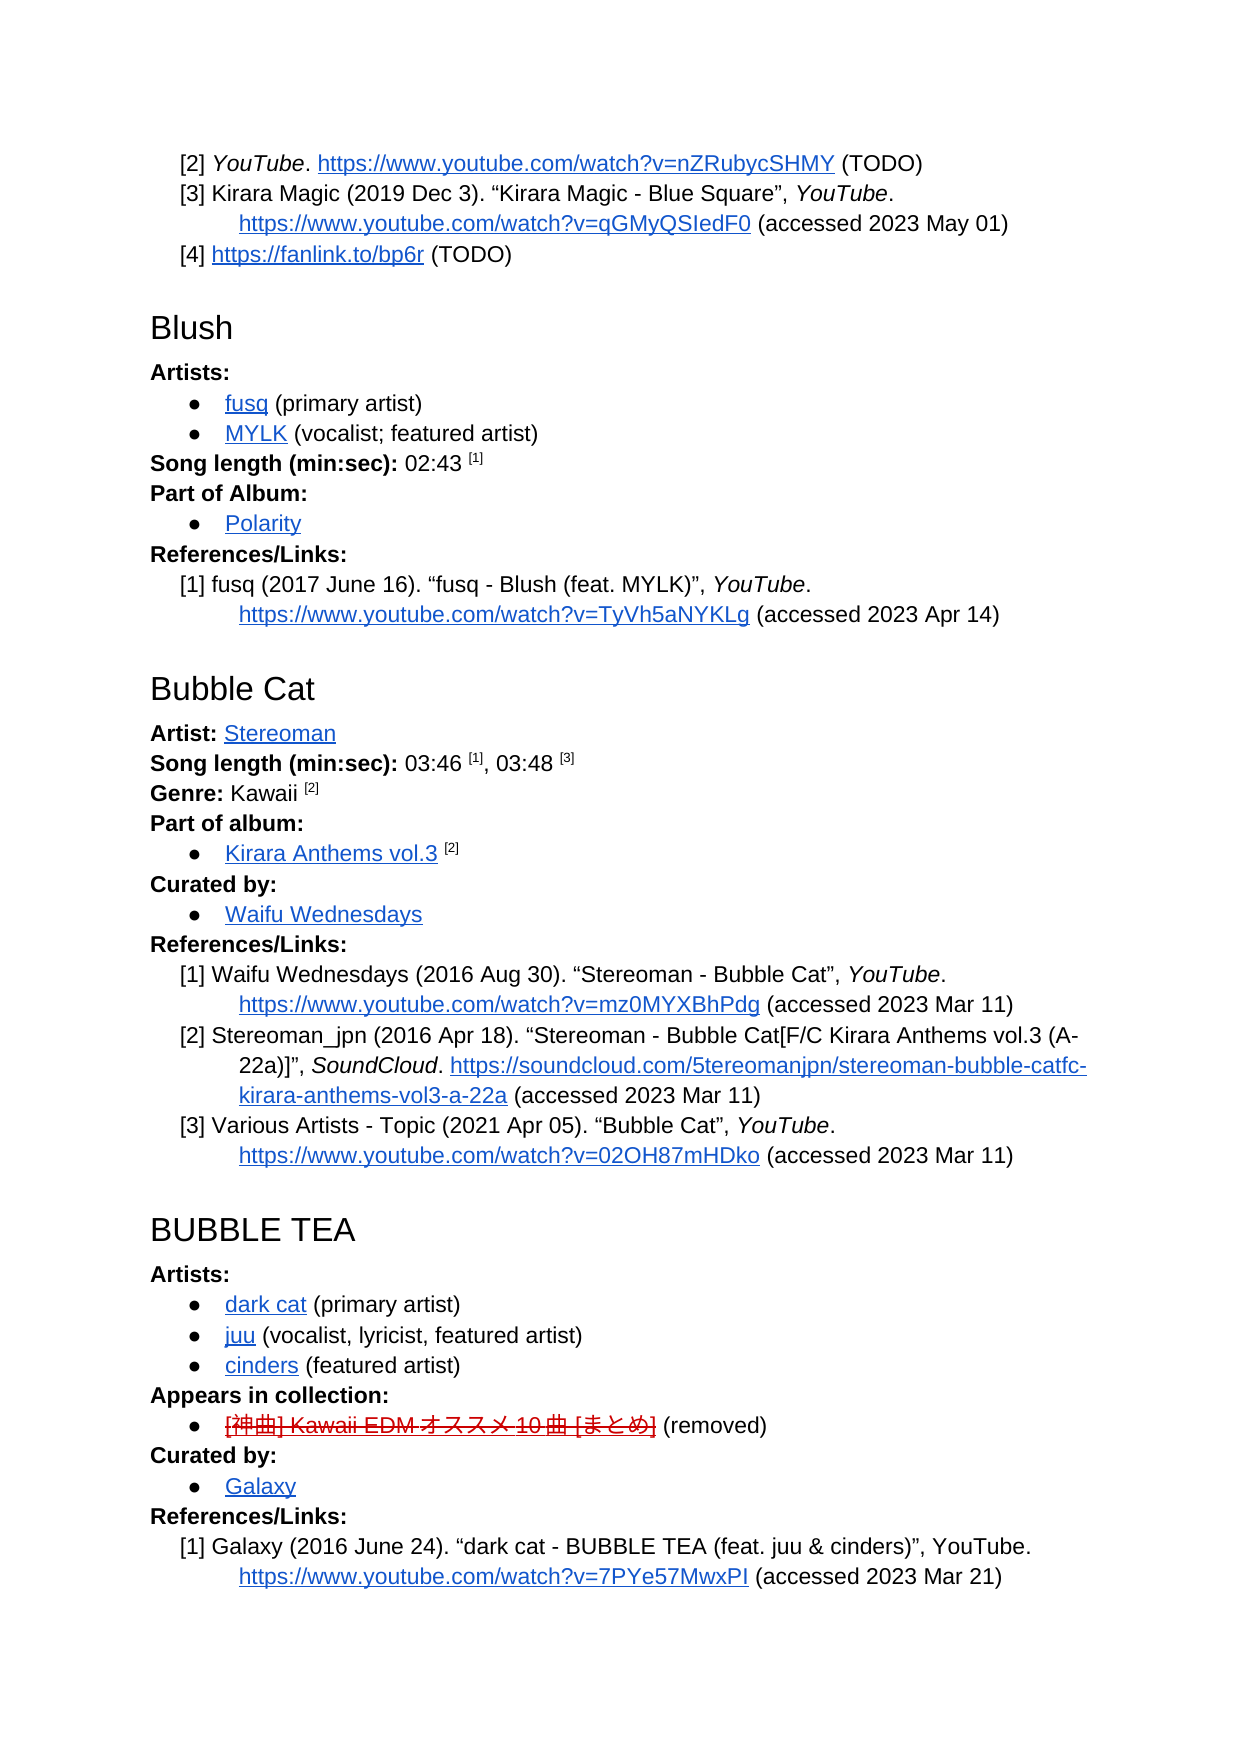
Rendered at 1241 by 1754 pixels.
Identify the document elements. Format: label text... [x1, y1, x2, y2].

text Song length (min:sec): 03:46 [1], 03:48 [3] [150, 750, 1090, 776]
list Kirara Anthems vol.3 [2] [187, 840, 1090, 867]
list Galaxy [187, 1473, 1090, 1499]
list cinders (featured artist) [187, 1352, 1090, 1378]
list dark cat (primary artist) [187, 1291, 1090, 1318]
text Part of Album: [150, 480, 1090, 506]
list MYLK (vocalist; featured artist) [187, 420, 1090, 446]
text Appears in collection: [150, 1382, 1090, 1408]
text References/Links: [150, 541, 1090, 567]
text Curated by: [150, 871, 1090, 897]
list juu (vocalist, lyricist, featured artist) [187, 1322, 1090, 1348]
list fusq (primary artist) [187, 389, 1090, 416]
text [3] Kirara Magic (2019 Dec 3). “Kirara Magic - Blue Square”, YouTube. https://www.youtube.com/watch?v=qGMyQSIedF0 (accessed 2023 May 01) [179, 180, 1090, 237]
text [1] Waifu Wednesdays (2016 Aug 30). “Stereoman - Bubble Cat”, YouTube. https://www.youtube.com/watch?v=mz0MYXBhPdg (accessed 2023 Mar 11) [179, 961, 1090, 1018]
text [3] Various Artists - Topic (2021 Apr 05). “Bubble Cat”, YouTube. https://www.youtube.com/watch?v=02OH87mHDko (accessed 2023 Mar 11) [179, 1112, 1090, 1169]
text [1] fusq (2017 June 16). “fusq - Blush (feat. MYLK)”, YouTube. https://www.youtube.com/watch?v=TyVh5aNYKLg (accessed 2023 Apr 14) [179, 571, 1090, 627]
subtitle BUBBLE TEA [150, 1210, 1090, 1249]
text Artist: Stereoman [150, 719, 1090, 746]
subtitle Blush [150, 308, 1090, 347]
text Part of album: [150, 810, 1090, 837]
text Song length (min:sec): 02:43 [1] [150, 450, 1090, 476]
text [1] Galaxy (2016 June 24). “dark cat - BUBBLE TEA (feat. juu & cinders)”, YouTube. https://www.youtube.com/watch?v=7PYe57MwxPI (accessed 2023 Mar 21) [179, 1533, 1090, 1589]
text Genre: Kawaii [2] [150, 780, 1090, 806]
list [神曲] Kawaii EDMオススメ10曲 [まとめ] (removed) [187, 1412, 1090, 1438]
subtitle Bubble Cat [150, 669, 1090, 707]
text Artists: [150, 1261, 1090, 1287]
text Curated by: [150, 1442, 1090, 1469]
list Polarity [187, 510, 1090, 537]
list Waifu Wednesdays [187, 901, 1090, 927]
text Artists: [150, 359, 1090, 386]
text [2] Stereoman_jpn (2016 Apr 18). “Stereoman - Bubble Cat[F/C Kirara Anthems vol.3 (A-22a)]”, SoundCloud. https://soundcloud.com/5tereomanjpn/stereoman-bubble-catfc-kirara-anthems-vol3-a-22a (accessed 2023 Mar 11) [179, 1022, 1090, 1108]
text [4] https://fanlink.to/bp6r (TODO) [179, 241, 1090, 267]
text References/Links: [150, 1503, 1090, 1529]
text [2] YouTube. https://www.youtube.com/watch?v=nZRubycSHMY (TODO) [179, 150, 1090, 176]
text References/Links: [150, 931, 1090, 957]
